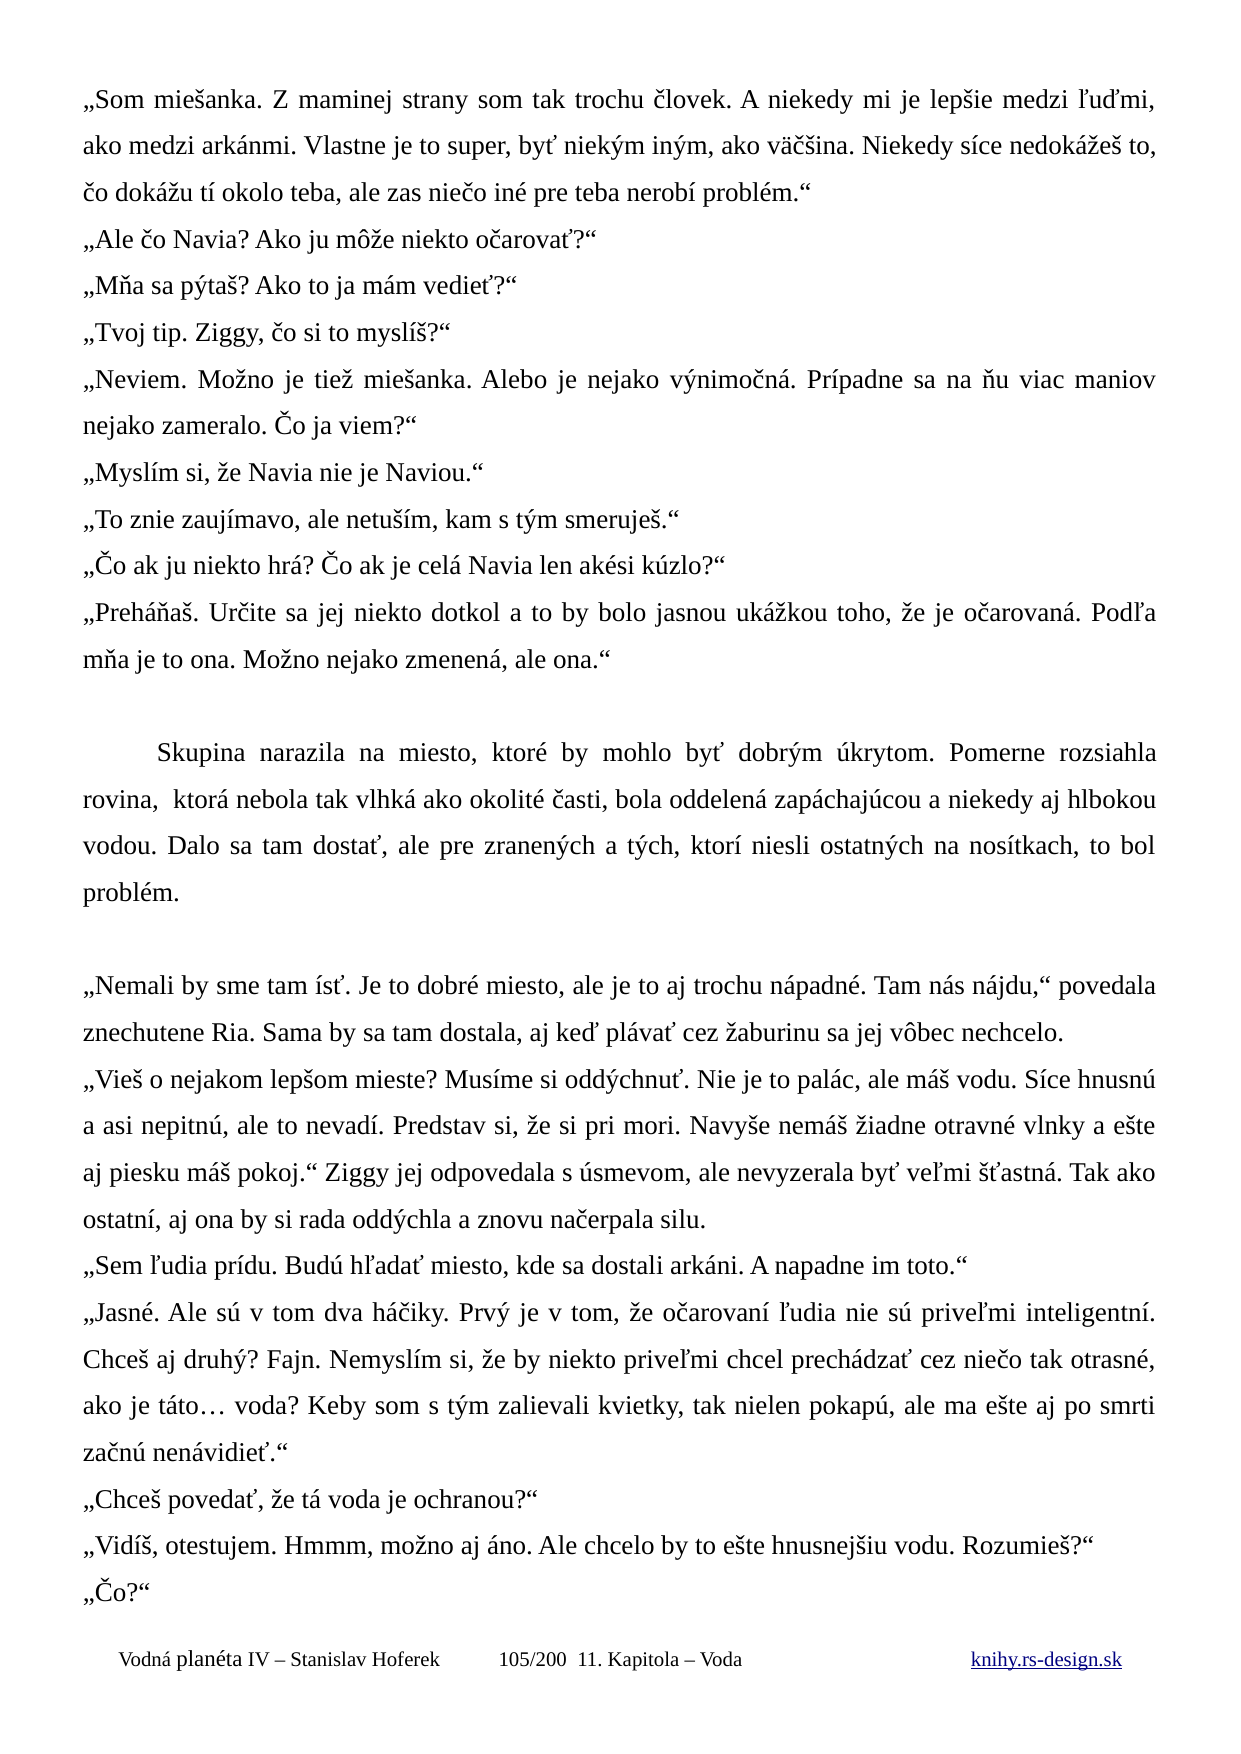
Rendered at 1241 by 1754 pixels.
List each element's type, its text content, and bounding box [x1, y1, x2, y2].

text „Jasné. Ale sú v tom dva háčiky. Prvý je v tom, že očarovaní ľudia nie sú priveľmi inteligentní. Chceš aj druhý? Fajn. Nemyslím si, že by niekto priveľmi chcel prechádzať cez niečo tak otrasné, ako je táto… voda? Keby som s tým zalievali kvietky, tak nielen pokapú, ale ma ešte aj po smrti začnú nenávidieť.“ [83, 1296, 1157, 1467]
text „Tvoj tip. Ziggy, čo si to myslíš?“ [83, 316, 1157, 347]
text „Vieš o nejakom lepšom mieste? Musíme si oddýchnuť. Nie je to palác, ale máš vodu. Síce hnusnú a asi nepitnú, ale to nevadí. Predstav si, že si pri mori. Navyše nemáš žiadne otravné vlnky a ešte aj piesku máš pokoj.“ Ziggy jej odpovedala s úsmevom, ale nevyzerala byť veľmi šťastná. Tak ako ostatní, aj ona by si rada oddýchla a znovu načerpala silu. [83, 1063, 1157, 1234]
text „Som miešanka. Z maminej strany som tak trochu človek. A niekedy mi je lepšie medzi ľuďmi, ako medzi arkánmi. Vlastne je to super, byť niekým iným, ako väčšina. Niekedy síce nedokážeš to, čo dokážu tí okolo teba, ale zas niečo iné pre teba nerobí problém.“ [83, 83, 1157, 207]
text Skupina narazila na miesto, ktoré by mohlo byť dobrým úkrytom. Pomerne rozsiahla rovina, ktorá nebola tak vlhká ako okolité časti, bola oddelená zapáchajúcou a niekedy aj hlbokou vodou. Dalo sa tam dostať, ale pre zranených a tých, ktorí niesli ostatných na nosítkach, to bol problém. [83, 736, 1157, 907]
text „Nemali by sme tam ísť. Je to dobré miesto, ale je to aj trochu nápadné. Tam nás nájdu,“ povedala znechutene Ria. Sama by sa tam dostala, aj keď plávať cez žaburinu sa jej vôbec nechcelo. [83, 969, 1157, 1047]
text „To znie zaujímavo, ale netuším, kam s tým smeruješ.“ [83, 503, 1157, 534]
text „Sem ľudia prídu. Budú hľadať miesto, kde sa dostali arkáni. A napadne im toto.“ [83, 1249, 1157, 1281]
text „Chceš povedať, že tá voda je ochranou?“ [83, 1483, 1157, 1514]
text „Ale čo Navia? Ako ju môže niekto očarovať?“ [83, 223, 1157, 254]
text „Myslím si, že Navia nie je Naviou.“ [83, 456, 1157, 487]
text „Neviem. Možno je tiež miešanka. Alebo je nejako výnimočná. Prípadne sa na ňu viac maniov nejako zameralo. Čo ja viem?“ [83, 363, 1157, 441]
text „Mňa sa pýtaš? Ako to ja mám vedieť?“ [83, 269, 1157, 301]
text „Čo ak ju niekto hrá? Čo ak je celá Navia len akési kúzlo?“ [83, 549, 1157, 581]
text „Vidíš, otestujem. Hmmm, možno aj áno. Ale chcelo by to ešte hnusnejšiu vodu. Rozumieš?“ [83, 1529, 1157, 1561]
text „Preháňaš. Určite sa jej niekto dotkol a to by bolo jasnou ukážkou toho, že je očarovaná. Podľa mňa je to ona. Možno nejako zmenená, ale ona.“ [83, 596, 1157, 674]
text „Čo?“ [83, 1576, 1157, 1607]
